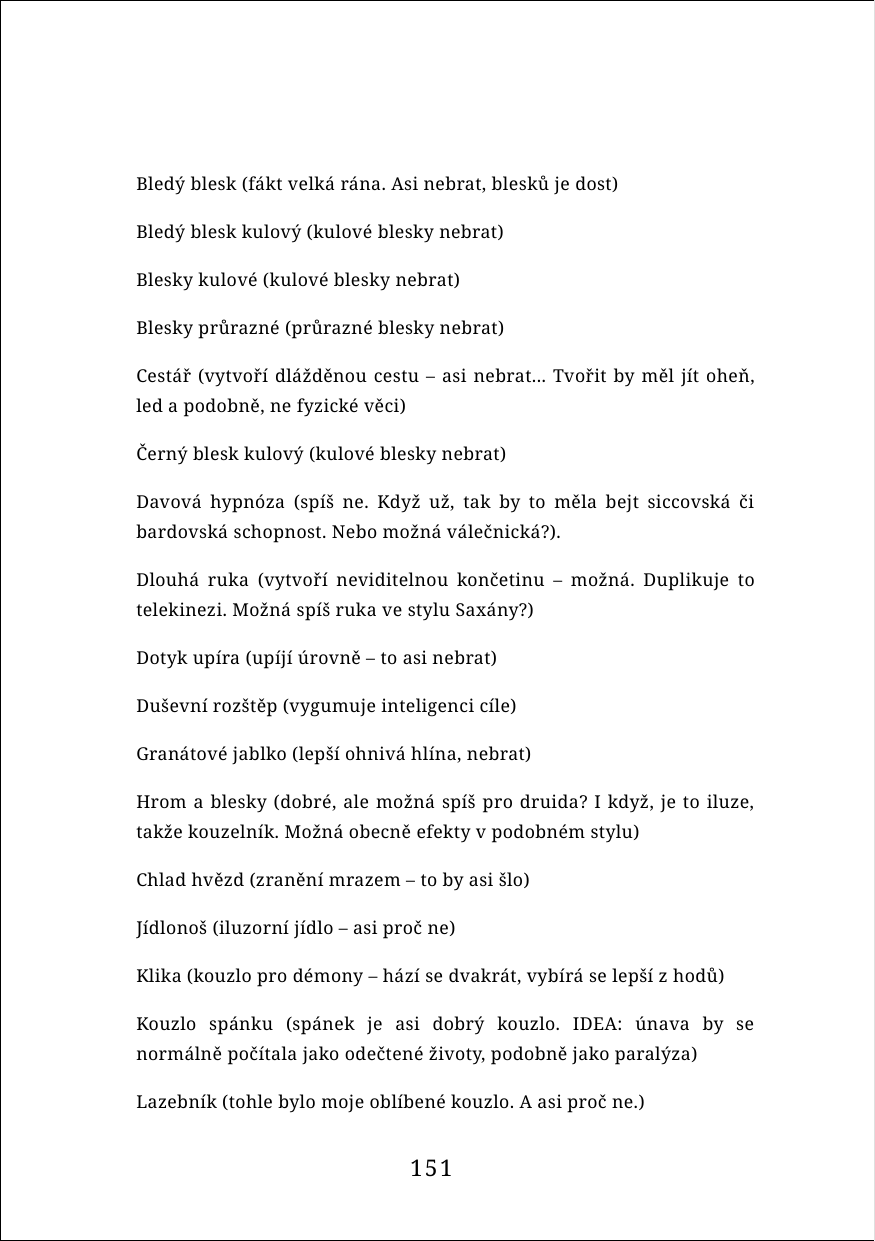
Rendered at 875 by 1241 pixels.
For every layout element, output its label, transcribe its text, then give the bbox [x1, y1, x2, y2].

text Jídlonoš (iluzorní jídlo – asi proč ne) [136, 916, 756, 940]
text Duševní rozštěp (vygumuje inteligenci cíle) [136, 694, 756, 718]
text Chlad hvězd (zranění mrazem – to by asi šlo) [136, 868, 756, 892]
text Dotyk upíra (upíjí úrovně – to asi nebrat) [136, 646, 756, 670]
text Granátové jablko (lepší ohnivá hlína, nebrat) [136, 742, 756, 766]
text Kouzlo spánku (spánek je asi dobrý kouzlo. IDEA: únava by se normálně počítala jako odečtené životy, podobně jako paralýza) [136, 1011, 756, 1066]
text Lazebník (tohle bylo moje oblíbené kouzlo. A asi proč ne.) [136, 1089, 756, 1114]
text Bledý blesk (fákt velká rána. Asi nebrat, blesků je dost) [136, 172, 756, 196]
text Davová hypnóza (spíš ne. Když už, tak by to měla bejt siccovská či bardovská schopnost. Nebo možná válečnická?). [136, 489, 756, 544]
text Dlouhá ruka (vytvoří neviditelnou končetinu – možná. Duplikuje to telekinezi. Možná spíš ruka ve stylu Saxány?) [136, 568, 756, 622]
text Blesky kulové (kulové blesky nebrat) [136, 268, 756, 292]
text Klika (kouzlo pro démony – hází se dvakrát, vybírá se lepší z hodů) [136, 963, 756, 988]
text Bledý blesk kulový (kulové blesky nebrat) [136, 220, 756, 244]
text Blesky průrazné (průrazné blesky nebrat) [136, 316, 756, 340]
text Cestář (vytvoří dlážděnou cestu – asi nebrat... Tvořit by měl jít oheň, led a podobně, ne fyzické věci) [136, 363, 756, 418]
text Černý blesk kulový (kulové blesky nebrat) [136, 442, 756, 466]
text Hrom a blesky (dobré, ale možná spíš pro druida? I když, je to iluze, takže kouzelník. Možná obecně efekty v podobném stylu) [136, 789, 756, 844]
